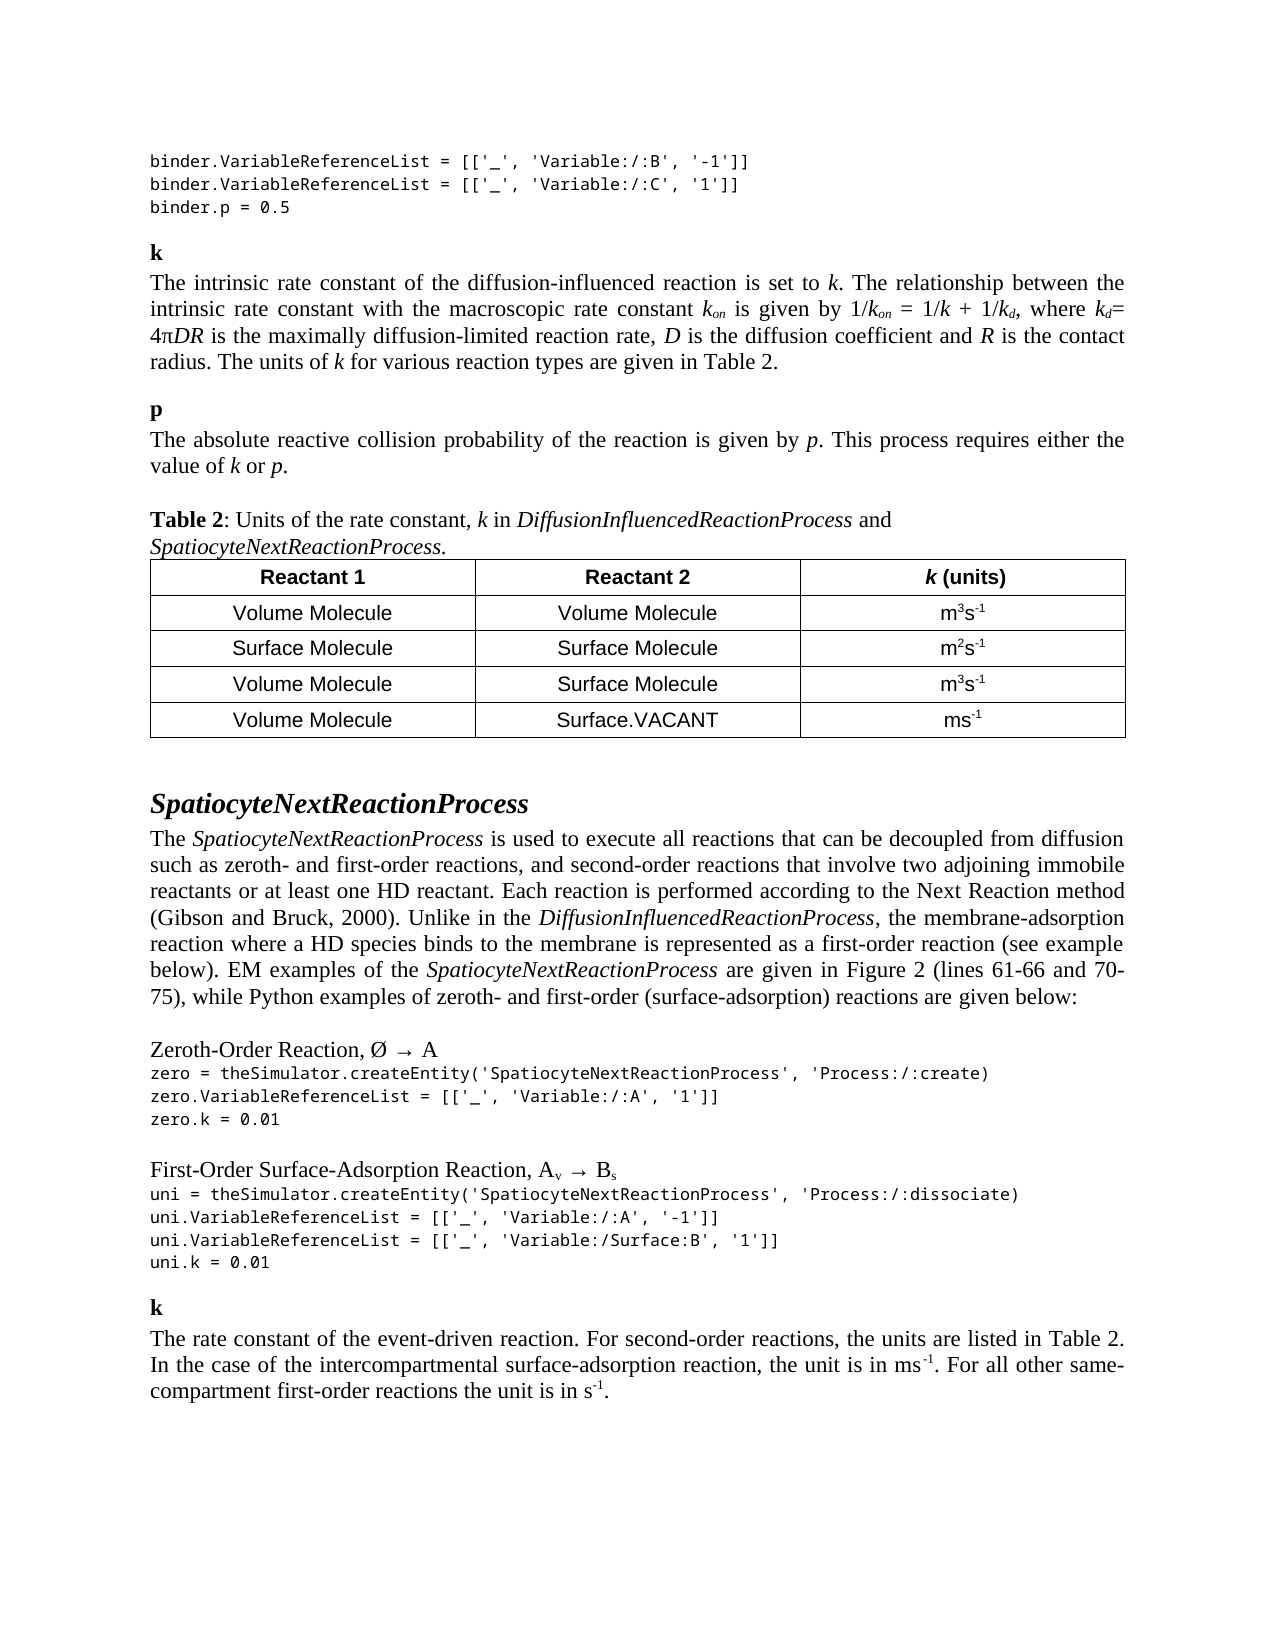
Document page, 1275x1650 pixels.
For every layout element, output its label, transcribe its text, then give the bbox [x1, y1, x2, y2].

text binder.p = 0.5 [150, 195, 1125, 218]
table_cell Surface Molecule [476, 667, 800, 702]
table_header k (units) [801, 560, 1125, 595]
text binder.VariableReferenceList = [['_', 'Variable:/:B', '-1']] [150, 150, 1125, 173]
table_cell Surface Molecule [151, 631, 475, 666]
table_cell ms-1 [801, 703, 1125, 737]
text The absolute reactive collision probability of the reaction is given by p. This process requires either the value of k or p. [150, 426, 1125, 478]
table_header Reactant 1 [151, 560, 475, 595]
table_cell m3s-1 [801, 667, 1125, 702]
text zero = theSimulator.createEntity('SpatiocyteNextReactionProcess', 'Process:/:create) [150, 1062, 1125, 1085]
table_cell Surface.VACANT [476, 703, 800, 737]
text uni = theSimulator.createEntity('SpatiocyteNextReactionProcess', 'Process:/:dissociate) [150, 1183, 1125, 1206]
text uni.VariableReferenceList = [['_', 'Variable:/Surface:B', '1']] [150, 1228, 1125, 1251]
subtitle p [150, 395, 1125, 422]
subtitle k [150, 1294, 1125, 1321]
text Table 2: Units of the rate constant, k in DiffusionInfluencedReactionProcess and SpatiocyteNextReactionProcess. [150, 506, 1125, 559]
table_cell m3s-1 [801, 596, 1125, 630]
text First-Order Surface-Adsorption Reaction, Av → Bs [150, 1156, 1125, 1183]
text zero.k = 0.01 [150, 1107, 1125, 1130]
text The rate constant of the event-driven reaction. For second-order reactions, the units are listed in Table 2. In the case of the intercompartmental surface-adsorption reaction, the unit is in ms-1. For all other same-compartment first-order reactions the unit is in s-1. [150, 1325, 1125, 1404]
subtitle k [150, 239, 1125, 265]
table_cell Surface Molecule [476, 631, 800, 666]
text The intrinsic rate constant of the diffusion-influenced reaction is set to k. The relationship between the intrinsic rate constant with the macroscopic rate constant kon is given by 1/kon = 1/k + 1/kd, where kd= 4πDR is the maximally diffusion-limited reaction rate, D is the diffusion coefficient and R is the contact radius. The units of k for various reaction types are given in Table 2. [150, 269, 1125, 374]
table_cell Volume Molecule [151, 703, 475, 737]
table_cell Volume Molecule [476, 596, 800, 630]
text uni.k = 0.01 [150, 1251, 1125, 1274]
table_header Reactant 2 [476, 560, 800, 595]
text binder.VariableReferenceList = [['_', 'Variable:/:C', '1']] [150, 173, 1125, 195]
text Zeroth-Order Reaction, Ø → A [150, 1036, 1125, 1062]
table_cell m2s-1 [801, 631, 1125, 666]
table_cell Volume Molecule [151, 667, 475, 702]
text zero.VariableReferenceList = [['_', 'Variable:/:A', '1']] [150, 1085, 1125, 1107]
subtitle SpatiocyteNextReactionProcess [150, 786, 1125, 820]
text The SpatiocyteNextReactionProcess is used to execute all reactions that can be decoupled from diffusion such as zeroth- and first-order reactions, and second-order reactions that involve two adjoining immobile reactants or at least one HD reactant. Each reaction is performed according to the Next Reaction method (Gibson and Bruck, 2000). Unlike in the DiffusionInfluencedReactionProcess, the membrane-adsorption reaction where a HD species binds to the membrane is represented as a first-order reaction (see example below). EM examples of the SpatiocyteNextReactionProcess are given in Figure 2 (lines 61-66 and 70-75), while Python examples of zeroth- and first-order (surface-adsorption) reactions are given below: [150, 825, 1125, 1009]
table_cell Volume Molecule [151, 596, 475, 630]
text uni.VariableReferenceList = [['_', 'Variable:/:A', '-1']] [150, 1206, 1125, 1228]
